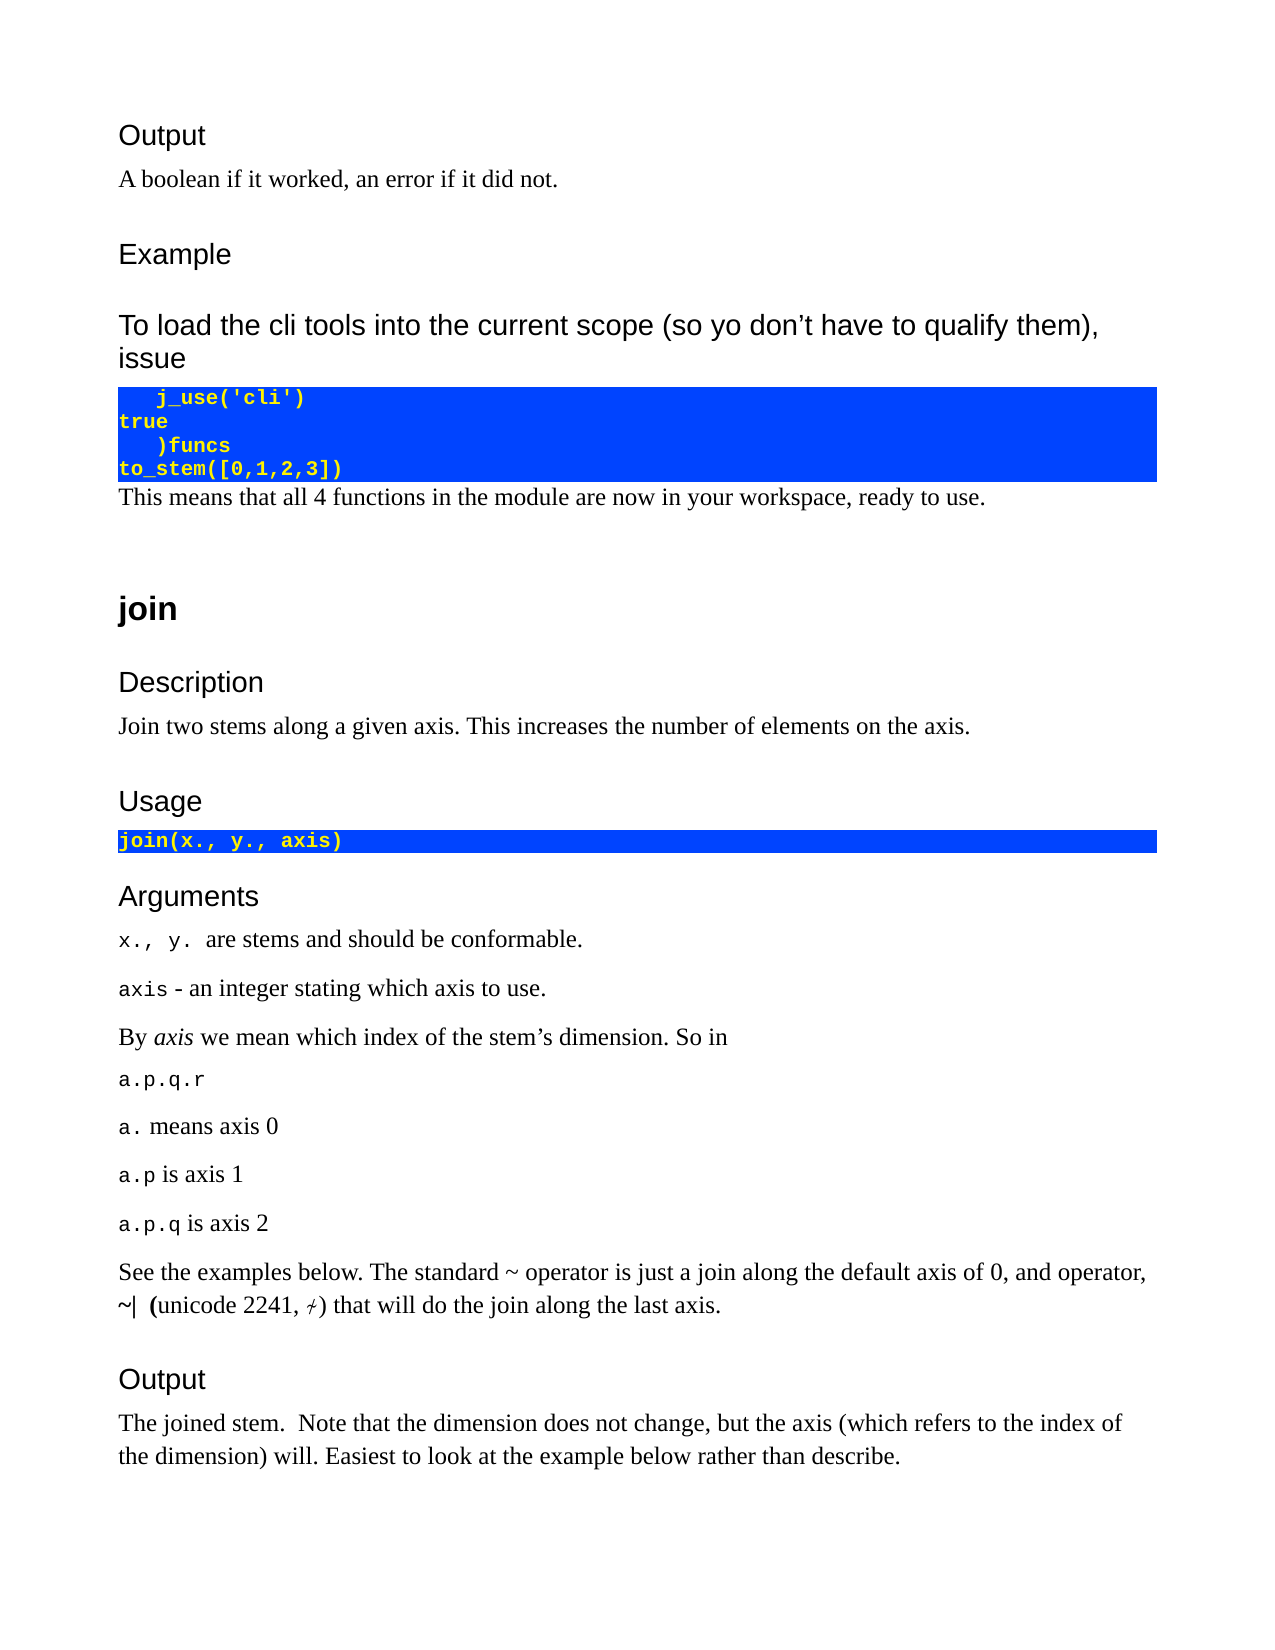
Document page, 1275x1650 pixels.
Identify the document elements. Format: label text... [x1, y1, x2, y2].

text x., y. are stems and should be conformable. [118, 924, 1157, 954]
subtitle Output [118, 118, 1157, 152]
subtitle Arguments [118, 878, 1157, 912]
text The joined stem. Note that the dimension does not change, but the axis (which refers to the index of the dimension) will. Easiest to look at the example below rather than describe. [118, 1408, 1157, 1470]
text a. means axis 0 [118, 1111, 1157, 1141]
text a.p is axis 1 [118, 1159, 1157, 1189]
text Join two stems along a given axis. This increases the number of elements on the axis. [118, 711, 1157, 740]
text )funcs [118, 435, 1157, 458]
text to_stem([0,1,2,3]) [118, 458, 1157, 482]
text This means that all 4 functions in the module are now in your workspace, ready to use. [118, 482, 1157, 511]
subtitle join [118, 550, 1157, 628]
subtitle Output [118, 1362, 1157, 1396]
text See the examples below. The standard ~ operator is just a join along the default axis of 0, and operator, ~| (unicode 2241, ≁) that will do the join along the last axis. [118, 1257, 1157, 1318]
subtitle To load the cli tools into the current scope (so yo don’t have to qualify them), issue [118, 308, 1157, 375]
text A boolean if it worked, an error if it did not. [118, 164, 1157, 193]
text axis - an integer stating which axis to use. [118, 973, 1157, 1003]
subtitle Usage [118, 784, 1157, 817]
text By axis we mean which index of the stem’s dimension. So in [118, 1022, 1157, 1050]
subtitle Example [118, 237, 1157, 270]
text a.p.q is axis 2 [118, 1208, 1157, 1238]
text join(x., y., axis) [118, 830, 1157, 853]
text j_use('cli') true [118, 387, 1157, 435]
text a.p.q.r [118, 1069, 1157, 1093]
subtitle Description [118, 665, 1157, 699]
